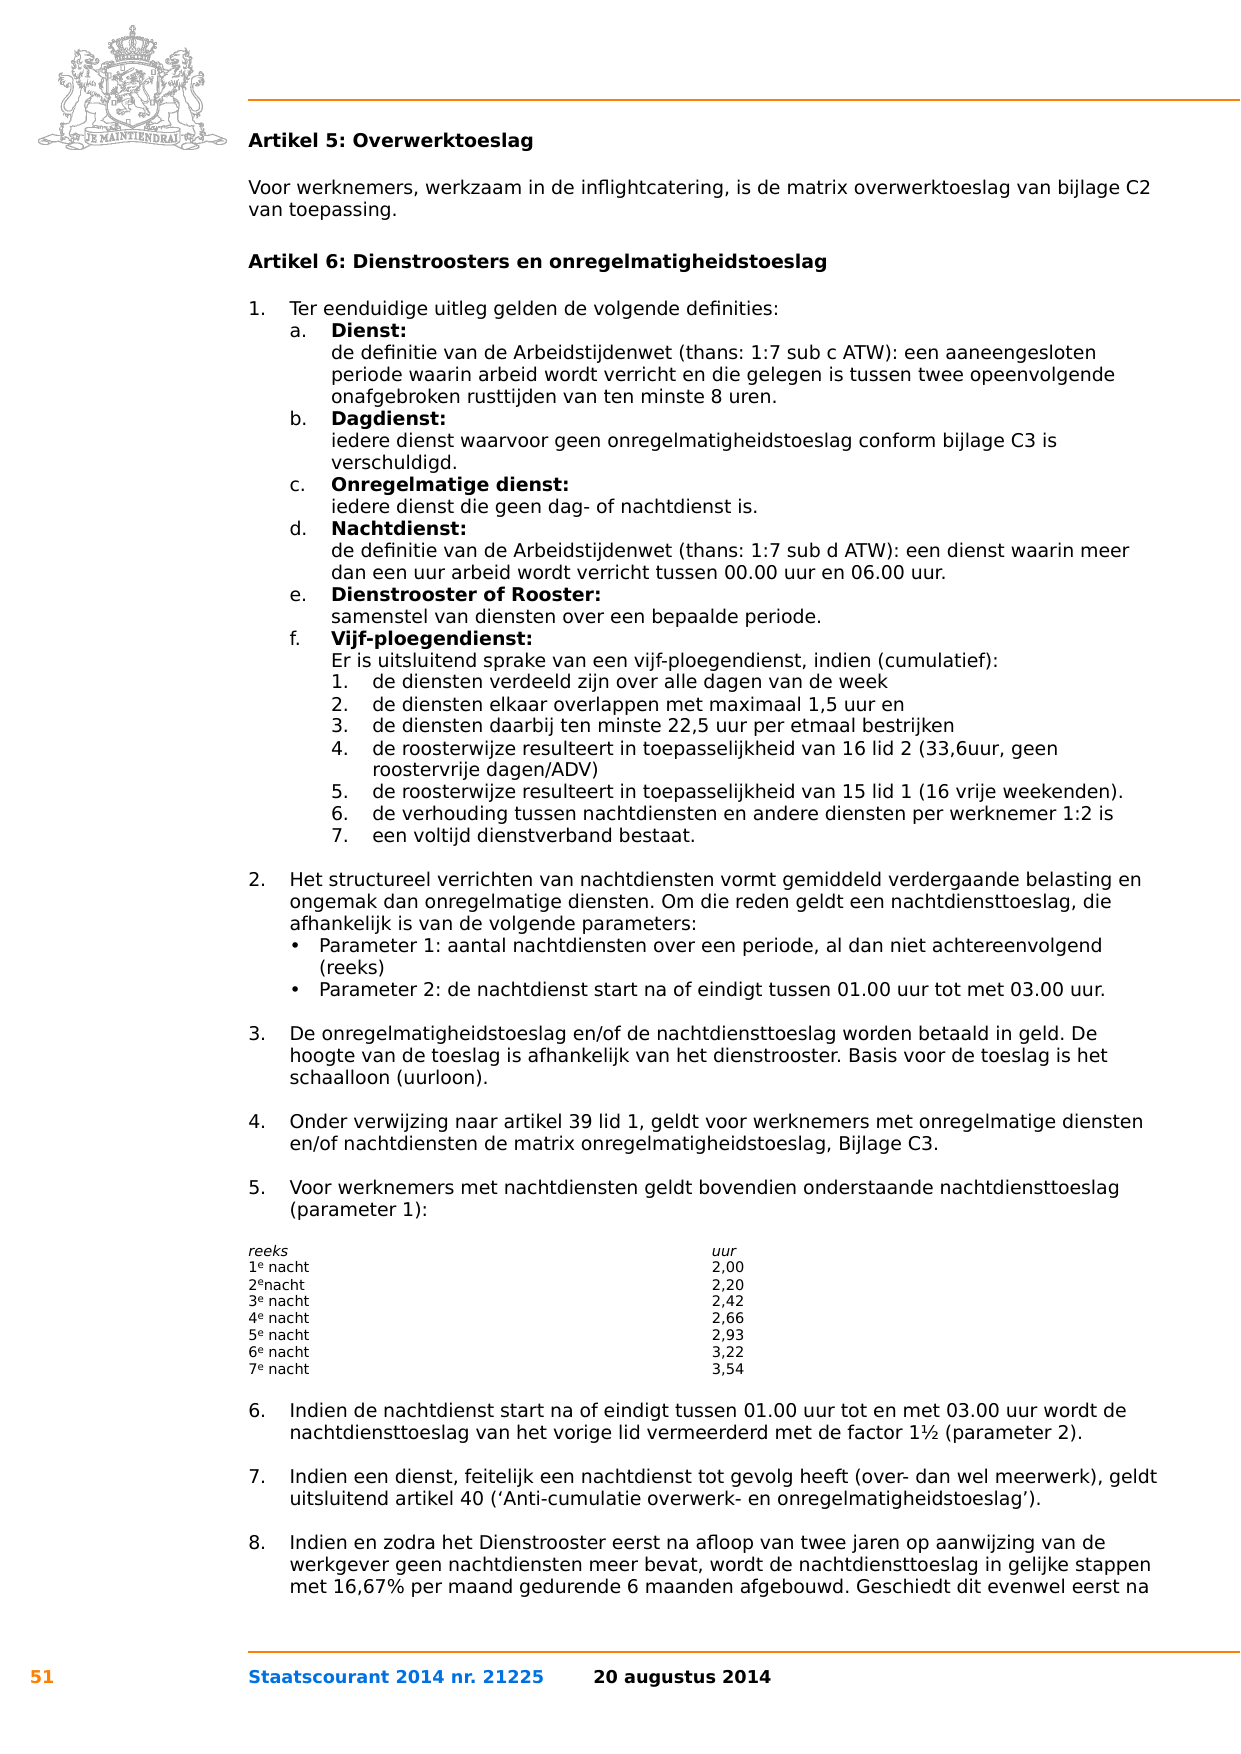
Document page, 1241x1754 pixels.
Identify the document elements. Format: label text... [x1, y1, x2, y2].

text 8. Indien en zodra het Dienstrooster eerst na afloop van twee jaren op aanwijzing van de werkgever geen nachtdiensten meer bevat, wordt de nachtdiensttoeslag in gelijke stappen met 16,67% per maand gedurende 6 maanden afgebouwd. Geschiedt dit evenwel eerst na [248, 1532, 1163, 1598]
subtitle Artikel 5: Overwerktoeslag [248, 130, 1163, 152]
text • Parameter 1: aantal nachtdiensten over een periode, al dan niet achtereenvolgend (reeks) [289, 935, 1163, 979]
text Er is uitsluitend sprake van een vijf-ploegendienst, indien (cumulatief): [331, 649, 1163, 671]
table_cell 3,22 [706, 1344, 1163, 1361]
table_cell 2,20 [706, 1276, 1163, 1293]
text 3. de diensten daarbij ten minste 22,5 uur per etmaal bestrijken [331, 715, 1163, 737]
text d. Nachtdienst: [289, 518, 1163, 539]
text iedere dienst die geen dag- of nachtdienst is. [331, 496, 1163, 518]
subtitle Artikel 6: Dienstroosters en onregelmatigheidstoeslag [248, 251, 1163, 273]
text c. Onregelmatige dienst: [289, 474, 1163, 496]
table_cell 2,66 [706, 1310, 1163, 1327]
table_cell 2,93 [706, 1327, 1163, 1344]
text 2. de diensten elkaar overlappen met maximaal 1,5 uur en [331, 693, 1163, 715]
text e. Dienstrooster of Rooster: [289, 583, 1163, 606]
table_header uur [706, 1243, 1163, 1259]
text de definitie van de Arbeidstijdenwet (thans: 1:7 sub d ATW): een dienst waarin meer dan een uur arbeid wordt verricht tussen 00.00 uur en 06.00 uur. [331, 539, 1163, 583]
text de definitie van de Arbeidstijdenwet (thans: 1:7 sub c ATW): een aaneengesloten periode waarin arbeid wordt verricht en die gelegen is tussen twee opeenvolgende onafgebroken rusttijden van ten minste 8 uren. [331, 342, 1163, 408]
table_cell 5e nacht [248, 1327, 706, 1344]
text 6. de verhouding tussen nachtdiensten en andere diensten per werknemer 1:2 is [331, 803, 1163, 825]
table_cell 6e nacht [248, 1344, 706, 1361]
text 5. de roosterwijze resulteert in toepasselijkheid van 15 lid 1 (16 vrije weekenden). [331, 781, 1163, 803]
text 5. Voor werknemers met nachtdiensten geldt bovendien onderstaande nachtdiensttoeslag (parameter 1): [248, 1177, 1163, 1221]
table_cell 4e nacht [248, 1310, 706, 1327]
text 3. De onregelmatigheidstoeslag en/of de nachtdiensttoeslag worden betaald in geld. De hoogte van de toeslag is afhankelijk van het dienstrooster. Basis voor de toeslag is het schaalloon (uurloon). [248, 1023, 1163, 1089]
table_cell 3e nacht [248, 1293, 706, 1310]
table_cell 2enacht [248, 1276, 706, 1293]
table_cell 1e nacht [248, 1259, 706, 1276]
text 1. Ter eenduidige uitleg gelden de volgende definities: [248, 298, 1163, 320]
text • Parameter 2: de nachtdienst start na of eindigt tussen 01.00 uur tot met 03.00 uur. [289, 979, 1163, 1001]
text 4. de roosterwijze resulteert in toepasselijkheid van 16 lid 2 (33,6uur, geen roostervrije dagen/ADV) [331, 737, 1163, 781]
text 1. de diensten verdeeld zijn over alle dagen van de week [331, 671, 1163, 693]
table_cell 7e nacht [248, 1361, 706, 1378]
text 6. Indien de nachtdienst start na of eindigt tussen 01.00 uur tot en met 03.00 uur wordt de nachtdiensttoeslag van het vorige lid vermeerderd met de factor 1½ (parameter 2). [248, 1400, 1163, 1444]
table_cell 3,54 [706, 1361, 1163, 1378]
text 7. Indien een dienst, feitelijk een nachtdienst tot gevolg heeft (over- dan wel meerwerk), geldt uitsluitend artikel 40 (‘Anti-cumulatie overwerk- en onregelmatigheidstoeslag’). [248, 1466, 1163, 1510]
text iedere dienst waarvoor geen onregelmatigheidstoeslag conform bijlage C3 is verschuldigd. [331, 430, 1163, 474]
text 7. een voltijd dienstverband bestaat. [331, 825, 1163, 847]
text 2. Het structureel verrichten van nachtdiensten vormt gemiddeld verdergaande belasting en ongemak dan onregelmatige diensten. Om die reden geldt een nachtdiensttoeslag, die afhankelijk is van de volgende parameters: [248, 869, 1163, 935]
text Voor werknemers, werkzaam in de inflightcatering, is de matrix overwerktoeslag van bijlage C2 van toepassing. [248, 177, 1163, 221]
picture [38, 25, 227, 150]
table_header reeks [248, 1243, 706, 1259]
text f. Vijf-ploegendienst: [289, 627, 1163, 649]
table_cell 2,42 [706, 1293, 1163, 1310]
table_cell 2,00 [706, 1259, 1163, 1276]
text 4. Onder verwijzing naar artikel 39 lid 1, geldt voor werknemers met onregelmatige diensten en/of nachtdiensten de matrix onregelmatigheidstoeslag, Bijlage C3. [248, 1111, 1163, 1155]
text b. Dagdienst: [289, 408, 1163, 430]
text samenstel van diensten over een bepaalde periode. [331, 606, 1163, 627]
text a. Dienst: [289, 320, 1163, 342]
